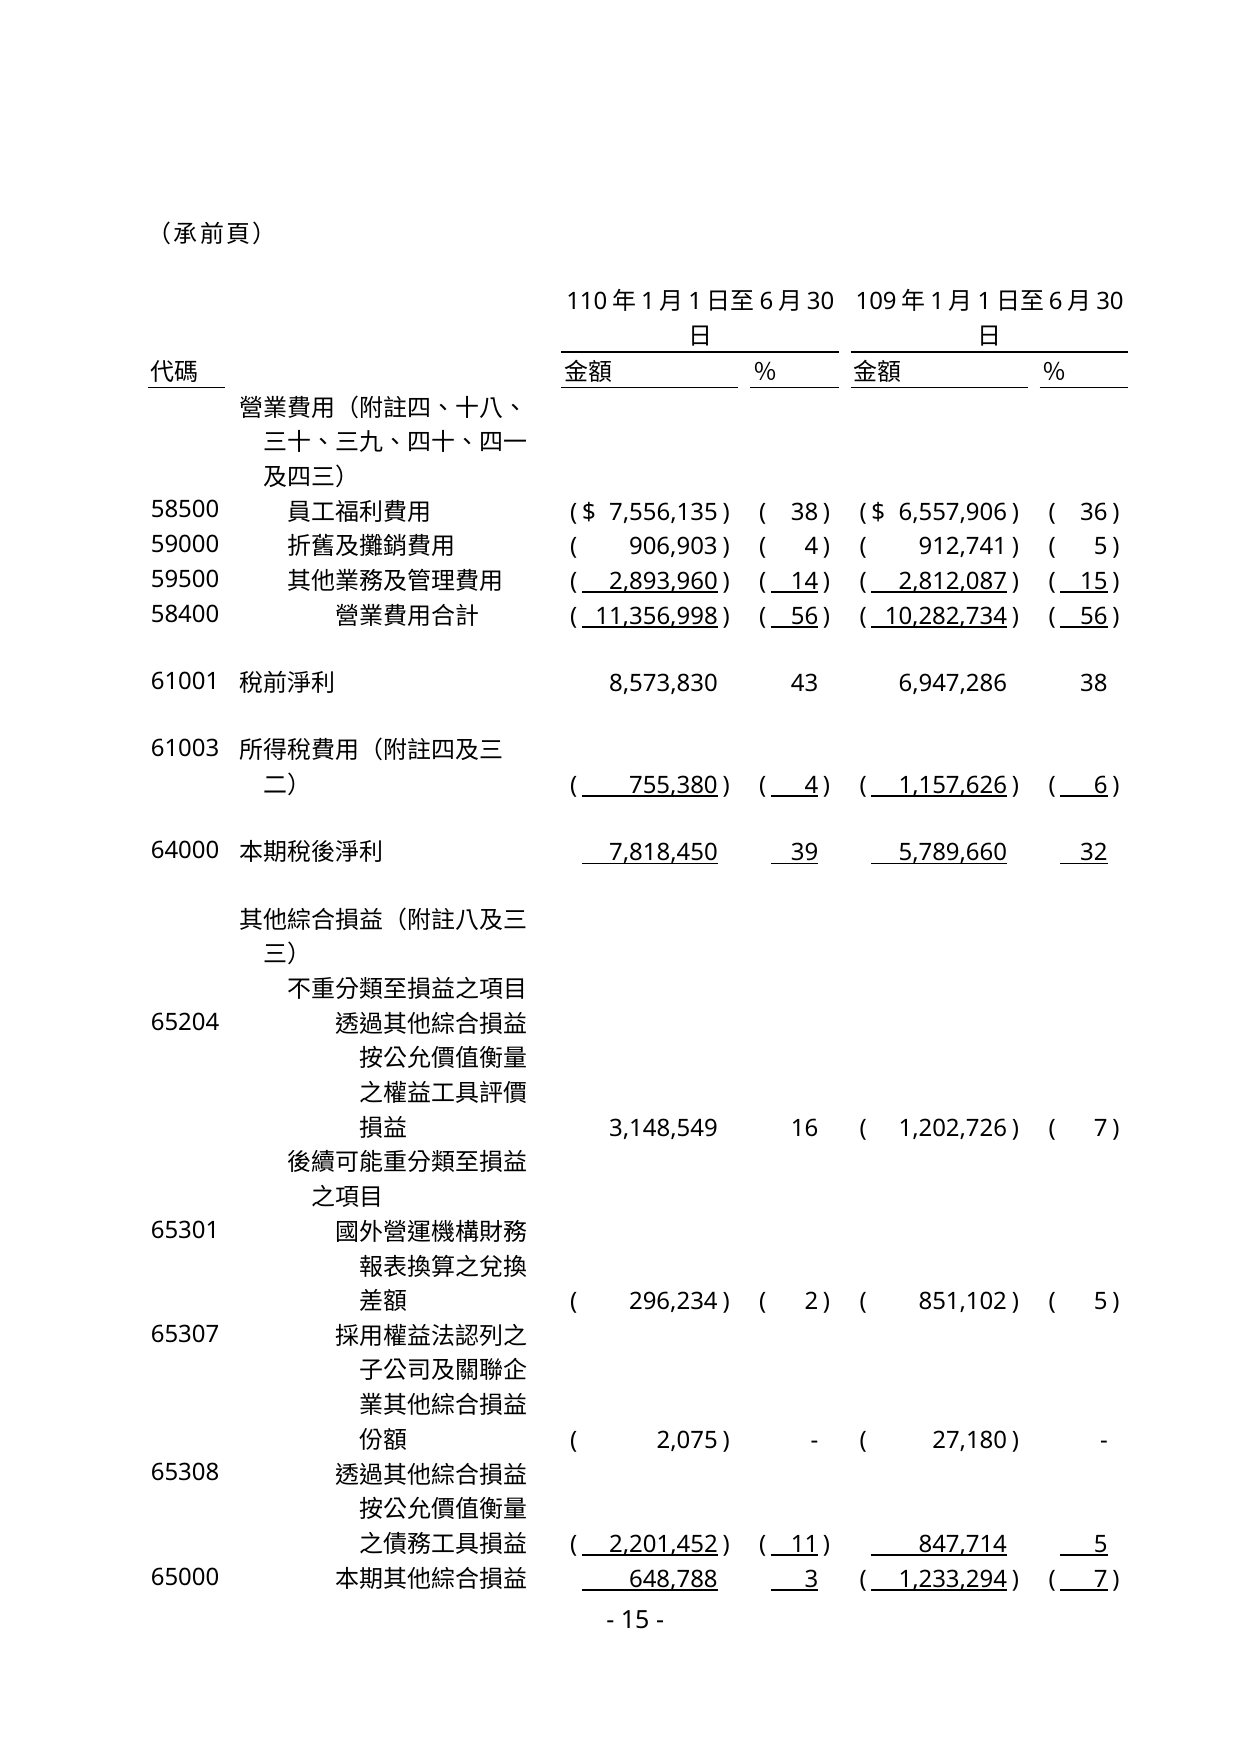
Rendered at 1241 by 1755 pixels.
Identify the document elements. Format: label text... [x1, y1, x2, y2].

table_cell [225, 900, 236, 969]
table_cell [549, 1213, 561, 1316]
table_cell 其他綜合損益（附註八及三三） [236, 900, 549, 969]
table_cell [1028, 527, 1039, 562]
table_cell [738, 1004, 750, 1143]
table_header [839, 282, 851, 351]
table_cell [750, 1143, 839, 1212]
table_cell [1028, 596, 1039, 631]
table_cell [839, 731, 851, 800]
text （承前頁） [148, 215, 1122, 282]
table_cell ( 15 ) [1040, 562, 1128, 596]
table_cell [738, 868, 750, 900]
table_cell 不重分類至損益之項目 [236, 970, 549, 1004]
table_cell [561, 868, 738, 900]
table_cell 65307 [148, 1316, 224, 1455]
table_cell [225, 1455, 236, 1559]
table_cell [851, 900, 1028, 969]
table_cell 61001 [148, 664, 224, 698]
table_cell [236, 698, 549, 731]
table_cell [839, 698, 851, 731]
table_cell ( 36 ) [1040, 492, 1128, 527]
table_cell [839, 527, 851, 562]
table_cell [225, 698, 236, 731]
table_cell [561, 970, 738, 1004]
table_cell ( 296,234 ) [561, 1213, 738, 1316]
table_cell [839, 970, 851, 1004]
table_cell 所得稅費用（附註四及三二） [236, 731, 549, 800]
table_cell 營業費用合計 [236, 596, 549, 631]
table_cell [1028, 900, 1039, 969]
table_cell 65204 [148, 1004, 224, 1143]
table_cell [1040, 800, 1128, 833]
table_cell [839, 800, 851, 833]
table_cell [549, 800, 561, 833]
table_cell [839, 1004, 851, 1143]
table_cell 16 [750, 1004, 839, 1143]
table_cell [738, 1213, 750, 1316]
table_cell 折舊及攤銷費用 [236, 527, 549, 562]
table_cell ( 912,741 ) [851, 527, 1028, 562]
table_cell [225, 1143, 236, 1212]
table_cell [738, 698, 750, 731]
table_cell [851, 800, 1028, 833]
table_cell ( 2,075 ) [561, 1316, 738, 1455]
table_header [236, 282, 549, 351]
table_cell ( 1,233,294 ) [851, 1559, 1028, 1594]
table_cell [148, 698, 224, 731]
table_cell [750, 631, 839, 664]
table_cell [738, 492, 750, 527]
table_cell [750, 698, 839, 731]
table_cell [549, 664, 561, 698]
table_cell 透過其他綜合損益按公允價值衡量之債務工具損益 [236, 1455, 549, 1559]
table_cell ( $ 7,556,135 ) [561, 492, 738, 527]
table_cell [1028, 698, 1039, 731]
table_cell [561, 1143, 738, 1212]
table_cell [738, 731, 750, 800]
table_cell ％ [1040, 353, 1128, 387]
table_cell [549, 527, 561, 562]
table_cell [225, 351, 236, 387]
table_cell [1040, 1143, 1128, 1212]
table_cell 代碼 [148, 351, 224, 387]
table_cell [1028, 868, 1039, 900]
table_cell 5 [1040, 1455, 1128, 1559]
table_cell [549, 970, 561, 1004]
table_cell [549, 387, 561, 492]
table_cell [1028, 800, 1039, 833]
table_cell [1028, 1559, 1039, 1594]
table_cell [839, 492, 851, 527]
table_header 109年1月1日至6月30日 [851, 282, 1128, 351]
table_cell [1028, 387, 1039, 492]
table_cell [148, 900, 224, 969]
table_cell ( $ 6,557,906 ) [851, 492, 1028, 527]
table_cell ( 2,201,452 ) [561, 1455, 738, 1559]
table_cell [549, 1559, 561, 1594]
table_cell [225, 492, 236, 527]
table_cell [1028, 631, 1039, 664]
table_cell [549, 631, 561, 664]
table_cell ( 2,812,087 ) [851, 562, 1028, 596]
table_cell 透過其他綜合損益按公允價值衡量之權益工具評價損益 [236, 1004, 549, 1143]
table_cell 國外營運機構財務報表換算之兌換差額 [236, 1213, 549, 1316]
table_cell [738, 387, 750, 492]
table_cell [1028, 1213, 1039, 1316]
table_cell [839, 833, 851, 868]
table_cell 8,573,830 [561, 664, 738, 698]
table_cell ( 7 ) [1040, 1004, 1128, 1143]
table_cell [549, 1143, 561, 1212]
table_cell [549, 868, 561, 900]
table_cell [738, 527, 750, 562]
table_cell 本期其他綜合損益 [236, 1559, 549, 1594]
table_cell [236, 868, 549, 900]
table_cell [225, 800, 236, 833]
table_cell 7,818,450 [561, 833, 738, 868]
table_cell [839, 1316, 851, 1455]
table_cell ( 5 ) [1040, 527, 1128, 562]
table_cell [839, 1455, 851, 1559]
table_cell [225, 387, 236, 492]
table_cell [750, 800, 839, 833]
table_cell [561, 800, 738, 833]
table_cell [839, 631, 851, 664]
table_cell ( 27,180 ) [851, 1316, 1028, 1455]
table_cell [1040, 388, 1128, 492]
table_cell 65000 [148, 1559, 224, 1594]
table_cell 64000 [148, 833, 224, 868]
table_cell [1028, 562, 1039, 596]
table_cell 金額 [851, 353, 1028, 387]
table_cell [225, 1004, 236, 1143]
table_cell [1028, 353, 1039, 387]
table_cell ％ [750, 353, 839, 387]
table_cell [225, 631, 236, 664]
table_cell ( 2 ) [750, 1213, 839, 1316]
table_cell ( 755,380 ) [561, 731, 738, 800]
table_cell [549, 833, 561, 868]
table_cell [1028, 833, 1039, 868]
table_cell [225, 664, 236, 698]
table_cell [1040, 868, 1128, 900]
table_cell [839, 868, 851, 900]
table_cell [1028, 1004, 1039, 1143]
table_cell [225, 562, 236, 596]
table_cell ( 1,157,626 ) [851, 731, 1028, 800]
table_cell [851, 868, 1028, 900]
table_header 110年1月1日至6月30日 [561, 282, 839, 351]
table_cell [225, 1213, 236, 1316]
table_cell [549, 731, 561, 800]
table_cell 5,789,660 [851, 833, 1028, 868]
table_cell 營業費用（附註四、十八、三十、三九、四十、四一及四三） [236, 387, 549, 492]
table_cell ( 56 ) [750, 596, 839, 631]
table_cell [225, 833, 236, 868]
table_cell [839, 351, 851, 387]
table_cell ( 14 ) [750, 562, 839, 596]
table_cell [839, 1143, 851, 1212]
table_cell [750, 868, 839, 900]
table_cell 32 [1040, 833, 1128, 868]
table_cell [561, 900, 738, 969]
table_cell [750, 388, 839, 492]
table_cell ( 4 ) [750, 527, 839, 562]
table_cell 58400 [148, 596, 224, 631]
table_cell - [750, 1316, 839, 1455]
table_cell [549, 1004, 561, 1143]
table_cell [750, 900, 839, 969]
table_cell [1028, 970, 1039, 1004]
table_cell 65308 [148, 1455, 224, 1559]
table_header [225, 282, 236, 351]
table_cell [225, 731, 236, 800]
table_cell 本期稅後淨利 [236, 833, 549, 868]
table_cell 39 [750, 833, 839, 868]
table_cell [561, 698, 738, 731]
table_cell [561, 388, 738, 492]
table_cell [839, 1213, 851, 1316]
table_cell [225, 1559, 236, 1594]
table_cell [225, 970, 236, 1004]
table_cell [738, 1455, 750, 1559]
table_cell [738, 900, 750, 969]
table_cell 65301 [148, 1213, 224, 1316]
table_cell [549, 351, 561, 387]
table_cell [738, 353, 750, 387]
table_cell - [1040, 1316, 1128, 1455]
table_cell [1040, 900, 1128, 969]
table_cell 3 [750, 1559, 839, 1594]
table_cell [549, 698, 561, 731]
table_cell [1040, 970, 1128, 1004]
table_cell [225, 596, 236, 631]
table_cell ( 10,282,734 ) [851, 596, 1028, 631]
table_cell [148, 631, 224, 664]
table_cell ( 906,903 ) [561, 527, 738, 562]
table_cell [738, 664, 750, 698]
table_cell [851, 388, 1028, 492]
table_cell [1028, 1316, 1039, 1455]
table_cell 847,714 [851, 1455, 1028, 1559]
table_cell [236, 800, 549, 833]
table_cell [225, 868, 236, 900]
table_cell 59000 [148, 527, 224, 562]
table_cell [225, 1316, 236, 1455]
table_cell ( 11,356,998 ) [561, 596, 738, 631]
table_cell ( 5 ) [1040, 1213, 1128, 1316]
table_cell [839, 1559, 851, 1594]
table_cell [561, 631, 738, 664]
table_cell [738, 562, 750, 596]
table_cell [851, 631, 1028, 664]
table_cell 43 [750, 664, 839, 698]
table_cell [148, 388, 224, 492]
table_cell [851, 970, 1028, 1004]
table_cell [1028, 1455, 1039, 1559]
table_cell [549, 1316, 561, 1455]
table_cell [1028, 1143, 1039, 1212]
table_header [148, 282, 224, 351]
table_cell [1028, 492, 1039, 527]
table_cell [839, 900, 851, 969]
table_cell [738, 1143, 750, 1212]
table_cell [236, 351, 549, 387]
table_cell ( 6 ) [1040, 731, 1128, 800]
table_cell ( 4 ) [750, 731, 839, 800]
table_cell [738, 1559, 750, 1594]
table_cell 3,148,549 [561, 1004, 738, 1143]
table_cell 員工福利費用 [236, 492, 549, 527]
table_cell ( 11 ) [750, 1455, 839, 1559]
table_cell 648,788 [561, 1559, 738, 1594]
table_cell 6,947,286 [851, 664, 1028, 698]
table_cell [851, 698, 1028, 731]
table_cell ( 2,893,960 ) [561, 562, 738, 596]
table_cell [851, 1143, 1028, 1212]
table_cell 後續可能重分類至損益之項目 [236, 1143, 549, 1212]
table_cell [738, 970, 750, 1004]
table_cell [738, 631, 750, 664]
table_cell [1028, 664, 1039, 698]
table_cell [738, 833, 750, 868]
table_cell [148, 1143, 224, 1212]
table_cell [549, 596, 561, 631]
table_cell [738, 1316, 750, 1455]
table_cell [839, 664, 851, 698]
table_cell 其他業務及管理費用 [236, 562, 549, 596]
table_cell 採用權益法認列之子公司及關聯企業其他綜合損益份額 [236, 1316, 549, 1455]
table_cell [1028, 731, 1039, 800]
table_cell [549, 562, 561, 596]
table_cell [1040, 631, 1128, 664]
table_cell 59500 [148, 562, 224, 596]
table_cell ( 851,102 ) [851, 1213, 1028, 1316]
table_cell [549, 1455, 561, 1559]
table_cell [1040, 698, 1128, 731]
table_cell [839, 562, 851, 596]
table_cell ( 56 ) [1040, 596, 1128, 631]
table_cell [549, 900, 561, 969]
table_cell 58500 [148, 492, 224, 527]
table_cell [148, 800, 224, 833]
table_cell [549, 492, 561, 527]
table_cell [750, 970, 839, 1004]
table_cell 稅前淨利 [236, 664, 549, 698]
table_cell ( 38 ) [750, 492, 839, 527]
table_cell 61003 [148, 731, 224, 800]
table_cell [225, 527, 236, 562]
table_cell ( 1,202,726 ) [851, 1004, 1028, 1143]
table_cell [236, 631, 549, 664]
table_cell 金額 [561, 353, 738, 387]
table_cell ( 7 ) [1040, 1559, 1128, 1594]
table_cell 38 [1040, 664, 1128, 698]
table_cell [148, 970, 224, 1004]
table_cell [738, 800, 750, 833]
table_cell [839, 596, 851, 631]
table_cell [738, 596, 750, 631]
table_cell [148, 868, 224, 900]
table_cell [839, 387, 851, 492]
table_header [549, 282, 561, 351]
